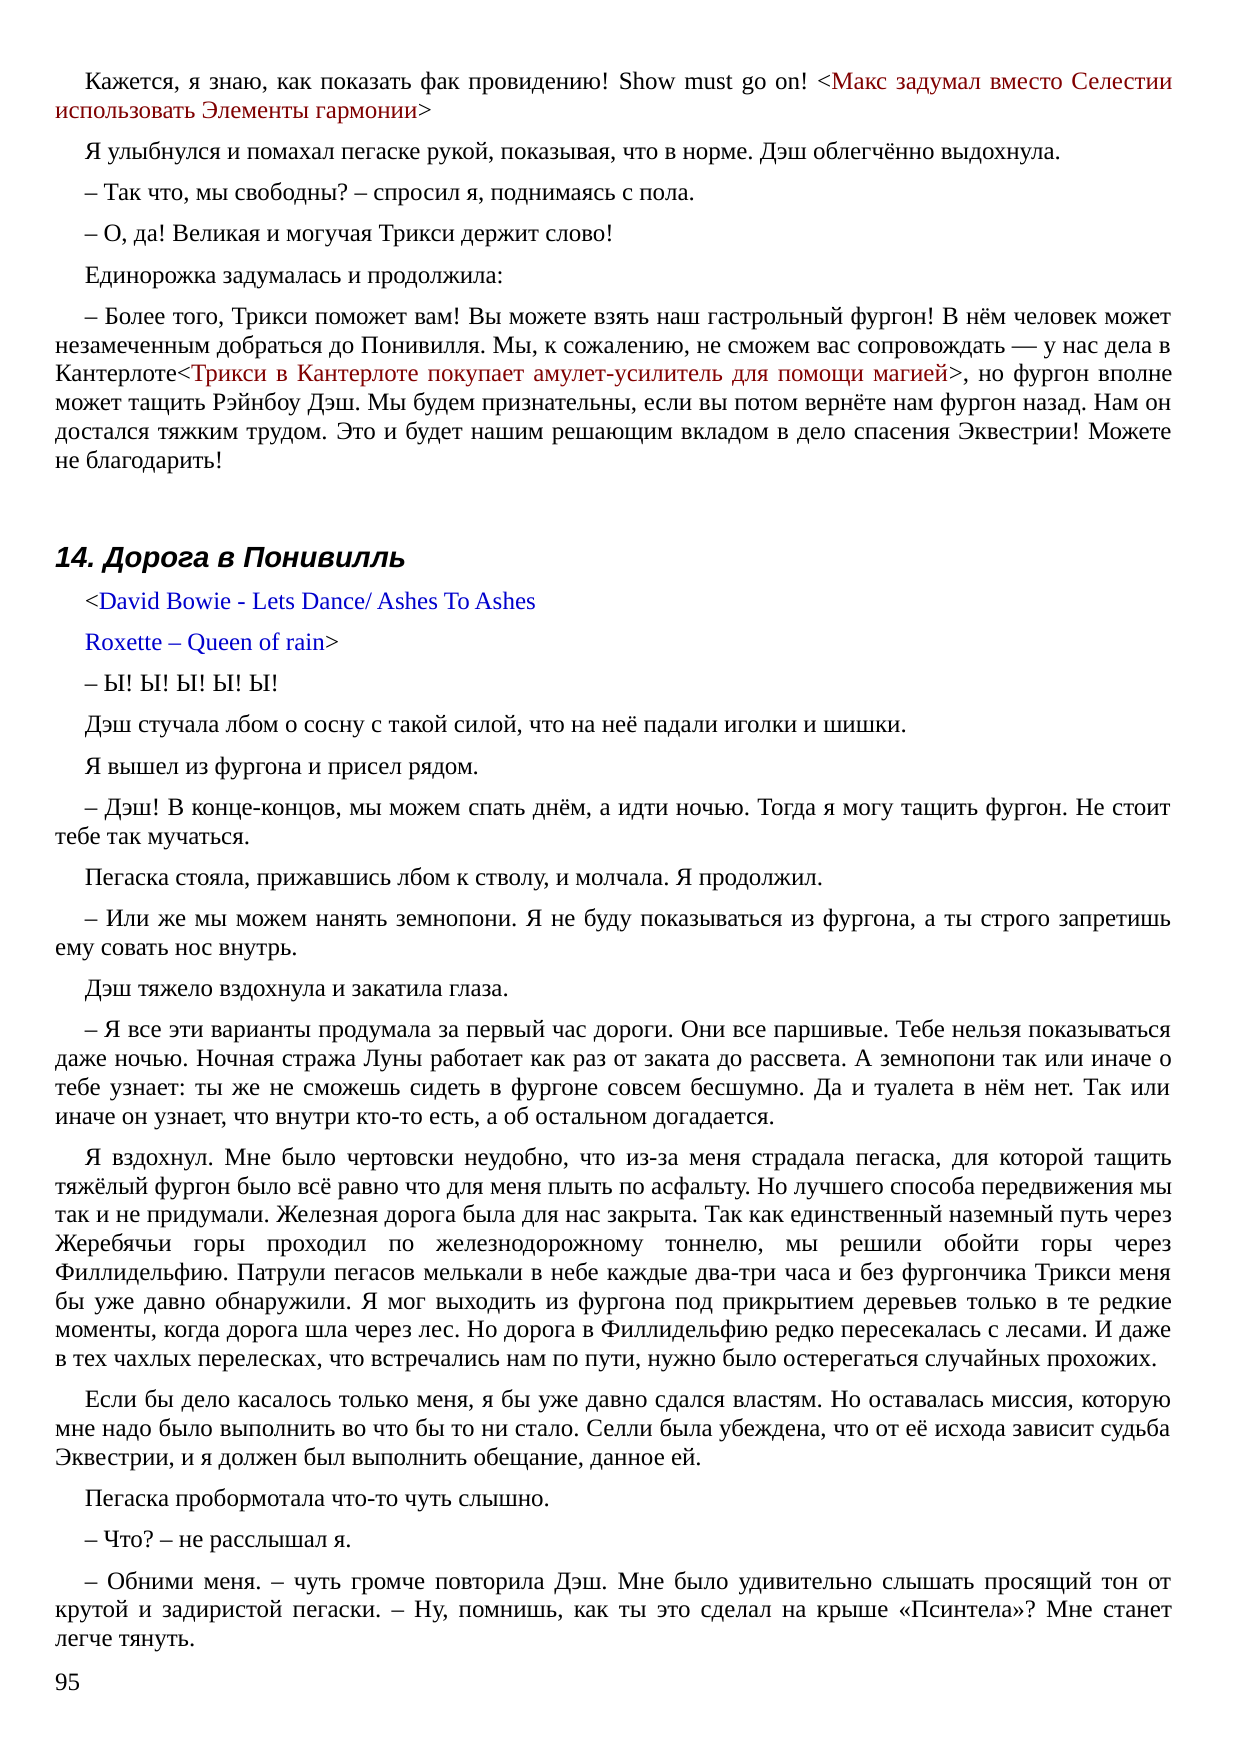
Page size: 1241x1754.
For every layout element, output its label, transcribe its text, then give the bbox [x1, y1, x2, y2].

text – Или же мы можем нанять земнопони. Я не буду показываться из фургона, а ты строго запретишь ему совать нос внутрь. [55, 903, 1173, 961]
text – Обними меня. – чуть громче повторила Дэш. Мне было удивительно слышать просящий тон от крутой и задиристой пегаски. – Ну, помнишь, как ты это сделал на крыше «Псинтела»? Мне станет легче тянуть. [55, 1566, 1173, 1652]
text – Так что, мы свободны? – спросил я, поднимаясь с пола. [55, 177, 1173, 206]
text – Ы! Ы! Ы! Ы! Ы! [55, 668, 1173, 697]
text Я вышел из фургона и присел рядом. [55, 751, 1173, 779]
text <David Bowie - Lets Dance/ Ashes To Ashes [55, 586, 1173, 614]
text – О, да! Великая и могучая Трикси держит слово! [55, 218, 1173, 247]
text – Дэш! В конце-концов, мы можем спать днём, а идти ночью. Тогда я могу тащить фургон. Не стоит тебе так мучаться. [55, 792, 1173, 849]
text Дэш тяжело вздохнула и закатила глаза. [55, 973, 1173, 1002]
text Я улыбнулся и помахал пегаске рукой, показывая, что в норме. Дэш облегчённо выдохнула. [55, 136, 1173, 165]
subtitle 14. Дорога в Понивилль [55, 540, 1173, 573]
text Пегаска стояла, прижавшись лбом к стволу, и молчала. Я продолжил. [55, 862, 1173, 891]
text Пегаска пробормотала что-то чуть слышно. [55, 1483, 1173, 1512]
text Единорожка задумалась и продолжила: [55, 260, 1173, 288]
text – Я все эти варианты продумала за первый час дороги. Они все паршивые. Тебе нельзя показываться даже ночью. Ночная стража Луны работает как раз от заката до рассвета. А земнопони так или иначе о тебе узнает: ты же не сможешь сидеть в фургоне совсем бесшумно. Да и туалета в нём нет. Так или иначе он узнает, что внутри кто-то есть, а об остальном догадается. [55, 1014, 1173, 1129]
text Roxette – Queen of rain> [55, 627, 1173, 656]
text Кажется, я знаю, как показать фак провидению! Show must go on! <Макс задумал вместо Селестии использовать Элементы гармонии> [55, 66, 1173, 123]
text – Что? – не расслышал я. [55, 1524, 1173, 1553]
text Дэш стучала лбом о сосну с такой силой, что на неё падали иголки и шишки. [55, 709, 1173, 738]
text – Более того, Трикси поможет вам! Вы можете взять наш гастрольный фургон! В нём человек может незамеченным добраться до Понивилля. Мы, к сожалению, не сможем вас сопровождать — у нас дела в Кантерлоте<Трикси в Кантерлоте покупает амулет-усилитель для помощи магией>, но фургон вполне может тащить Рэйнбоу Дэш. Мы будем признательны, если вы потом вернёте нам фургон назад. Нам он достался тяжким трудом. Это и будет нашим решающим вкладом в дело спасения Эквестрии! Можете не благодарить! [55, 301, 1173, 473]
text Я вздохнул. Мне было чертовски неудобно, что из-за меня страдала пегаска, для которой тащить тяжёлый фургон было всё равно что для меня плыть по асфальту. Но лучшего способа передвижения мы так и не придумали. Железная дорога была для нас закрыта. Так как единственный наземный путь через Жеребячьи горы проходил по железнодорожному тоннелю, мы решили обойти горы через Филлидельфию. Патрули пегасов мелькали в небе каждые два-три часа и без фургончика Трикси меня бы уже давно обнаружили. Я мог выходить из фургона под прикрытием деревьев только в те редкие моменты, когда дорога шла через лес. Но дорога в Филлидельфию редко пересекалась с лесами. И даже в тех чахлых перелесках, что встречались нам по пути, нужно было остерегаться случайных прохожих. [55, 1142, 1173, 1372]
text Если бы дело касалось только меня, я бы уже давно сдался властям. Но оставалась миссия, которую мне надо было выполнить во что бы то ни стало. Селли была убеждена, что от её исхода зависит судьба Эквестрии, и я должен был выполнить обещание, данное ей. [55, 1384, 1173, 1471]
